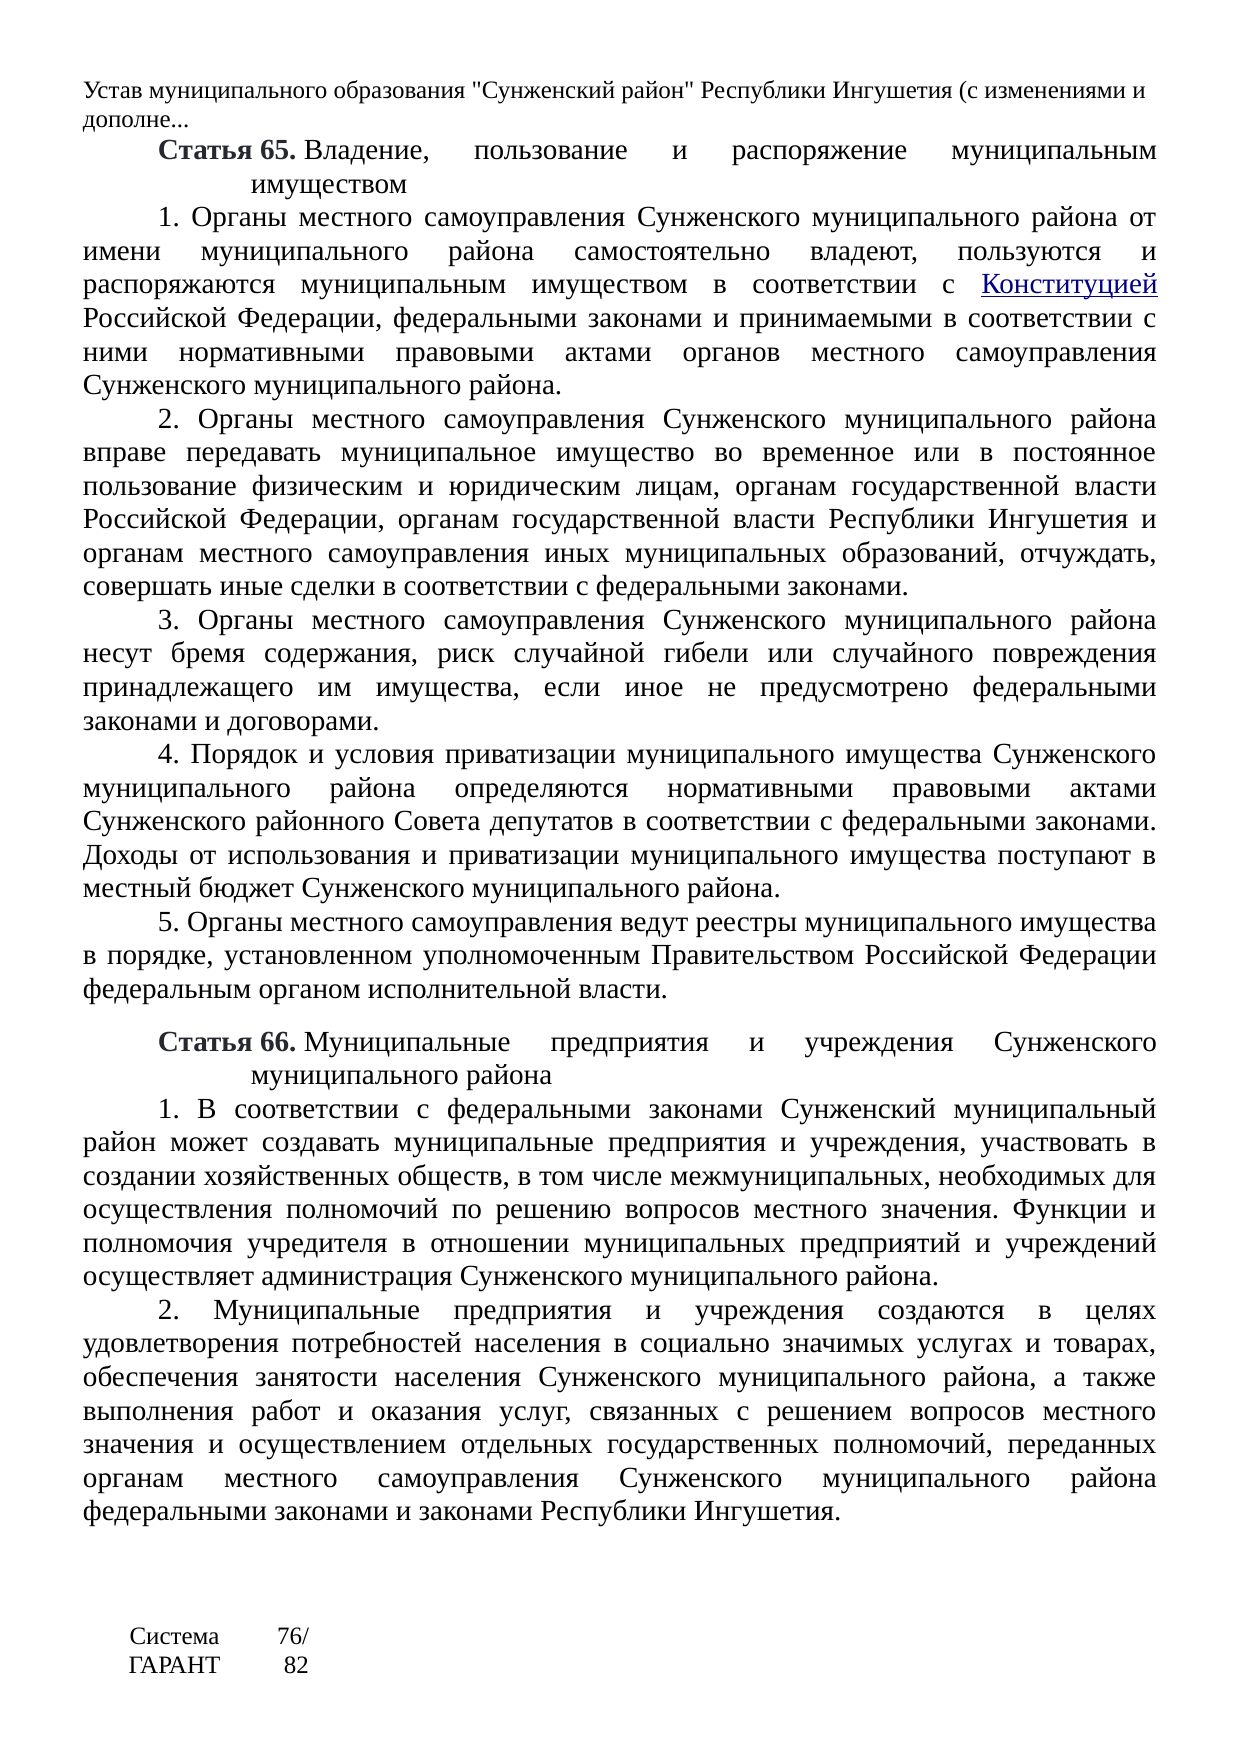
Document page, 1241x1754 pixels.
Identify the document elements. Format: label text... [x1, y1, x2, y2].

text Статья 65. Владение, пользование и распоряжение муниципальным имуществом [158, 132, 1157, 199]
text 1. Органы местного самоуправления Сунженского муниципального района от имени муниципального района самостоятельно владеют, пользуются и распоряжаются муниципальным имуществом в соответствии с Конституцией Российской Федерации, федеральными законами и принимаемыми в соответствии с ними нормативными правовыми актами органов местного самоуправления Сунженского муниципального района. [83, 199, 1157, 401]
text 2. Органы местного самоуправления Сунженского муниципального района вправе передавать муниципальное имущество во временное или в постоянное пользование физическим и юридическим лицам, органам государственной власти Российской Федерации, органам государственной власти Республики Ингушетия и органам местного самоуправления иных муниципальных образований, отчуждать, совершать иные сделки в соответствии с федеральными законами. [83, 401, 1157, 602]
text 2. Муниципальные предприятия и учреждения создаются в целях удовлетворения потребностей населения в социально значимых услугах и товарах, обеспечения занятости населения Сунженского муниципального района, а также выполнения работ и оказания услуг, связанных с решением вопросов местного значения и осуществлением отдельных государственных полномочий, переданных органам местного самоуправления Сунженского муниципального района федеральными законами и законами Республики Ингушетия. [83, 1292, 1157, 1527]
text 4. Порядок и условия приватизации муниципального имущества Сунженского муниципального района определяются нормативными правовыми актами Сунженского районного Совета депутатов в соответствии с федеральными законами. Доходы от использования и приватизации муниципального имущества поступают в местный бюджет Сунженского муниципального района. [83, 736, 1157, 904]
text 5. Органы местного самоуправления ведут реестры муниципального имущества в порядке, установленном уполномоченным Правительством Российской Федерации федеральным органом исполнительной власти. [83, 904, 1157, 1004]
text Статья 66. Муниципальные предприятия и учреждения Сунженского муниципального района [158, 1024, 1157, 1091]
text 1. В соответствии с федеральными законами Сунженский муниципальный район может создавать муниципальные предприятия и учреждения, участвовать в создании хозяйственных обществ, в том числе межмуниципальных, необходимых для осуществления полномочий по решению вопросов местного значения. Функции и полномочия учредителя в отношении муниципальных предприятий и учреждений осуществляет администрация Сунженского муниципального района. [83, 1091, 1157, 1292]
text 3. Органы местного самоуправления Сунженского муниципального района несут бремя содержания, риск случайной гибели или случайного повреждения принадлежащего им имущества, если иное не предусмотрено федеральными законами и договорами. [83, 602, 1157, 736]
